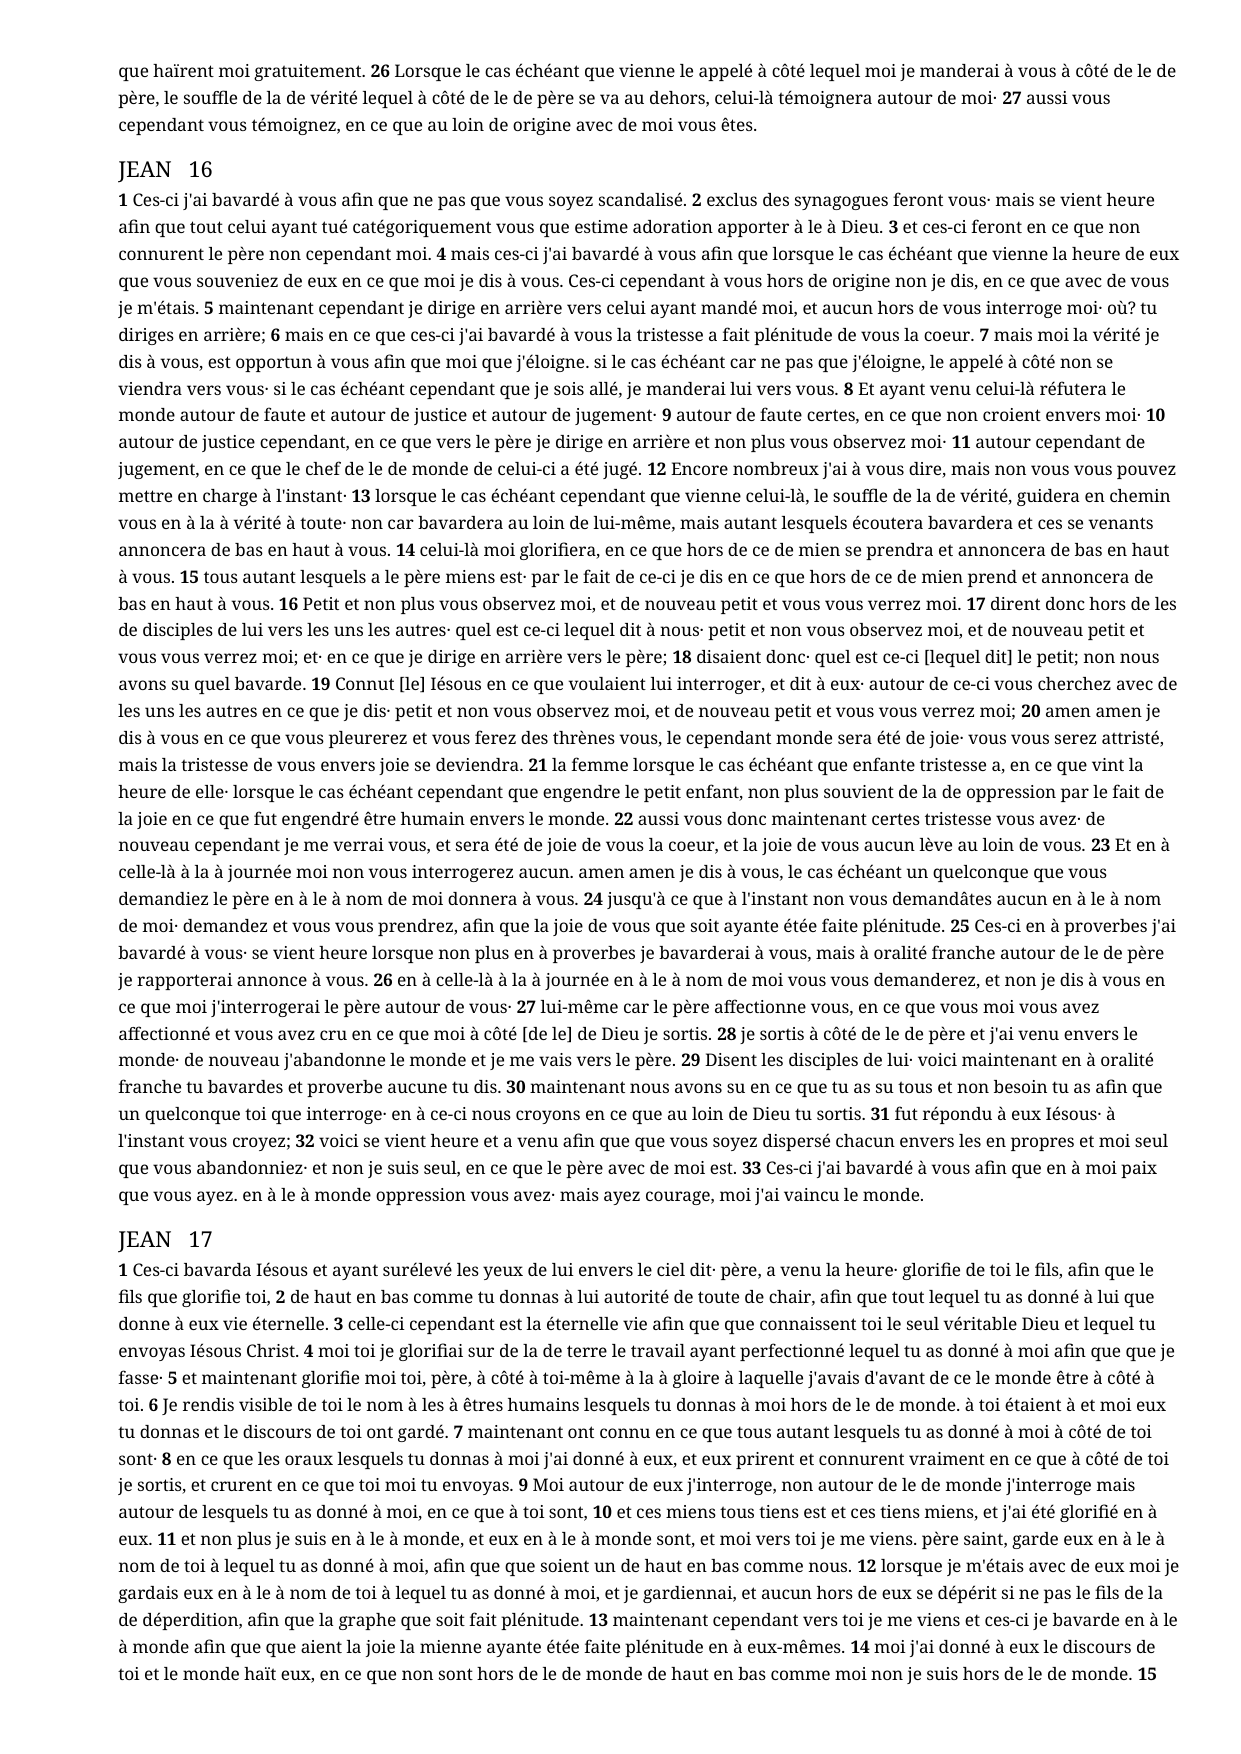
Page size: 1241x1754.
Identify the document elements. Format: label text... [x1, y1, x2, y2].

text JEAN 16 [118, 154, 1181, 184]
text 1 Ces-ci bavarda Iésous et ayant surélevé les yeux de lui envers le ciel dit· père, a venu la heure· glorifie de toi le fils, afin que le fils que glorifie toi, 2 de haut en bas comme tu donnas à lui autorité de toute de chair, afin que tout lequel tu as donné à lui que donne à eux vie éternelle. 3 celle-ci cependant est la éternelle vie afin que que connaissent toi le seul véritable Dieu et lequel tu envoyas Iésous Christ. 4 moi toi je glorifiai sur de la de terre le travail ayant perfectionné lequel tu as donné à moi afin que que je fasse· 5 et maintenant glorifie moi toi, père, à côté à toi-même à la à gloire à laquelle j'avais d'avant de ce le monde être à côté à toi. 6 Je rendis visible de toi le nom à les à êtres humains lesquels tu donnas à moi hors de le de monde. à toi étaient à et moi eux tu donnas et le discours de toi ont gardé. 7 maintenant ont connu en ce que tous autant lesquels tu as donné à moi à côté de toi sont· 8 en ce que les oraux lesquels tu donnas à moi j'ai donné à eux, et eux prirent et connurent vraiment en ce que à côté de toi je sortis, et crurent en ce que toi moi tu envoyas. 9 Moi autour de eux j'interroge, non autour de le de monde j'interroge mais autour de lesquels tu as donné à moi, en ce que à toi sont, 10 et ces miens tous tiens est et ces tiens miens, et j'ai été glorifié en à eux. 11 et non plus je suis en à le à monde, et eux en à le à monde sont, et moi vers toi je me viens. père saint, garde eux en à le à nom de toi à lequel tu as donné à moi, afin que que soient un de haut en bas comme nous. 12 lorsque je m'étais avec de eux moi je gardais eux en à le à nom de toi à lequel tu as donné à moi, et je gardiennai, et aucun hors de eux se dépérit si ne pas le fils de la de déperdition, afin que la graphe que soit fait plénitude. 13 maintenant cependant vers toi je me viens et ces-ci je bavarde en à le à monde afin que que aient la joie la mienne ayante étée faite plénitude en à eux-mêmes. 14 moi j'ai donné à eux le discours de toi et le monde haït eux, en ce que non sont hors de le de monde de haut en bas comme moi non je suis hors de le de monde. 15 [118, 1258, 1181, 1685]
text 1 Ces-ci j'ai bavardé à vous afin que ne pas que vous soyez scandalisé. 2 exclus des synagogues feront vous· mais se vient heure afin que tout celui ayant tué catégoriquement vous que estime adoration apporter à le à Dieu. 3 et ces-ci feront en ce que non connurent le père non cependant moi. 4 mais ces-ci j'ai bavardé à vous afin que lorsque le cas échéant que vienne la heure de eux que vous souveniez de eux en ce que moi je dis à vous. Ces-ci cependant à vous hors de origine non je dis, en ce que avec de vous je m'étais. 5 maintenant cependant je dirige en arrière vers celui ayant mandé moi, et aucun hors de vous interroge moi· où? tu diriges en arrière; 6 mais en ce que ces-ci j'ai bavardé à vous la tristesse a fait plénitude de vous la coeur. 7 mais moi la vérité je dis à vous, est opportun à vous afin que moi que j'éloigne. si le cas échéant car ne pas que j'éloigne, le appelé à côté non se viendra vers vous· si le cas échéant cependant que je sois allé, je manderai lui vers vous. 8 Et ayant venu celui-là réfutera le monde autour de faute et autour de justice et autour de jugement· 9 autour de faute certes, en ce que non croient envers moi· 10 autour de justice cependant, en ce que vers le père je dirige en arrière et non plus vous observez moi· 11 autour cependant de jugement, en ce que le chef de le de monde de celui-ci a été jugé. 12 Encore nombreux j'ai à vous dire, mais non vous vous pouvez mettre en charge à l'instant· 13 lorsque le cas échéant cependant que vienne celui-là, le souffle de la de vérité, guidera en chemin vous en à la à vérité à toute· non car bavardera au loin de lui-même, mais autant lesquels écoutera bavardera et ces se venants annoncera de bas en haut à vous. 14 celui-là moi glorifiera, en ce que hors de ce de mien se prendra et annoncera de bas en haut à vous. 15 tous autant lesquels a le père miens est· par le fait de ce-ci je dis en ce que hors de ce de mien prend et annoncera de bas en haut à vous. 16 Petit et non plus vous observez moi, et de nouveau petit et vous vous verrez moi. 17 dirent donc hors de les de disciples de lui vers les uns les autres· quel est ce-ci lequel dit à nous· petit et non vous observez moi, et de nouveau petit et vous vous verrez moi; et· en ce que je dirige en arrière vers le père; 18 disaient donc· quel est ce-ci [lequel dit] le petit; non nous avons su quel bavarde. 19 Connut [le] Iésous en ce que voulaient lui interroger, et dit à eux· autour de ce-ci vous cherchez avec de les uns les autres en ce que je dis· petit et non vous observez moi, et de nouveau petit et vous vous verrez moi; 20 amen amen je dis à vous en ce que vous pleurerez et vous ferez des thrènes vous, le cependant monde sera été de joie· vous vous serez attristé, mais la tristesse de vous envers joie se deviendra. 21 la femme lorsque le cas échéant que enfante tristesse a, en ce que vint la heure de elle· lorsque le cas échéant cependant que engendre le petit enfant, non plus souvient de la de oppression par le fait de la joie en ce que fut engendré être humain envers le monde. 22 aussi vous donc maintenant certes tristesse vous avez· de nouveau cependant je me verrai vous, et sera été de joie de vous la coeur, et la joie de vous aucun lève au loin de vous. 23 Et en à celle-là à la à journée moi non vous interrogerez aucun. amen amen je dis à vous, le cas échéant un quelconque que vous demandiez le père en à le à nom de moi donnera à vous. 24 jusqu'à ce que à l'instant non vous demandâtes aucun en à le à nom de moi· demandez et vous vous prendrez, afin que la joie de vous que soit ayante étée faite plénitude. 25 Ces-ci en à proverbes j'ai bavardé à vous· se vient heure lorsque non plus en à proverbes je bavarderai à vous, mais à oralité franche autour de le de père je rapporterai annonce à vous. 26 en à celle-là à la à journée en à le à nom de moi vous vous demanderez, et non je dis à vous en ce que moi j'interrogerai le père autour de vous· 27 lui-même car le père affectionne vous, en ce que vous moi vous avez affectionné et vous avez cru en ce que moi à côté [de le] de Dieu je sortis. 28 je sortis à côté de le de père et j'ai venu envers le monde· de nouveau j'abandonne le monde et je me vais vers le père. 29 Disent les disciples de lui· voici maintenant en à oralité franche tu bavardes et proverbe aucune tu dis. 30 maintenant nous avons su en ce que tu as su tous et non besoin tu as afin que un quelconque toi que interroge· en à ce-ci nous croyons en ce que au loin de Dieu tu sortis. 31 fut répondu à eux Iésous· à l'instant vous croyez; 32 voici se vient heure et a venu afin que que vous soyez dispersé chacun envers les en propres et moi seul que vous abandonniez· et non je suis seul, en ce que le père avec de moi est. 33 Ces-ci j'ai bavardé à vous afin que en à moi paix que vous ayez. en à le à monde oppression vous avez· mais ayez courage, moi j'ai vaincu le monde. [118, 188, 1181, 1206]
text JEAN 17 [118, 1224, 1181, 1254]
text que haïrent moi gratuitement. 26 Lorsque le cas échéant que vienne le appelé à côté lequel moi je manderai à vous à côté de le de père, le souffle de la de vérité lequel à côté de le de père se va au dehors, celui-là témoignera autour de moi· 27 aussi vous cependant vous témoignez, en ce que au loin de origine avec de moi vous êtes. [118, 59, 1181, 136]
